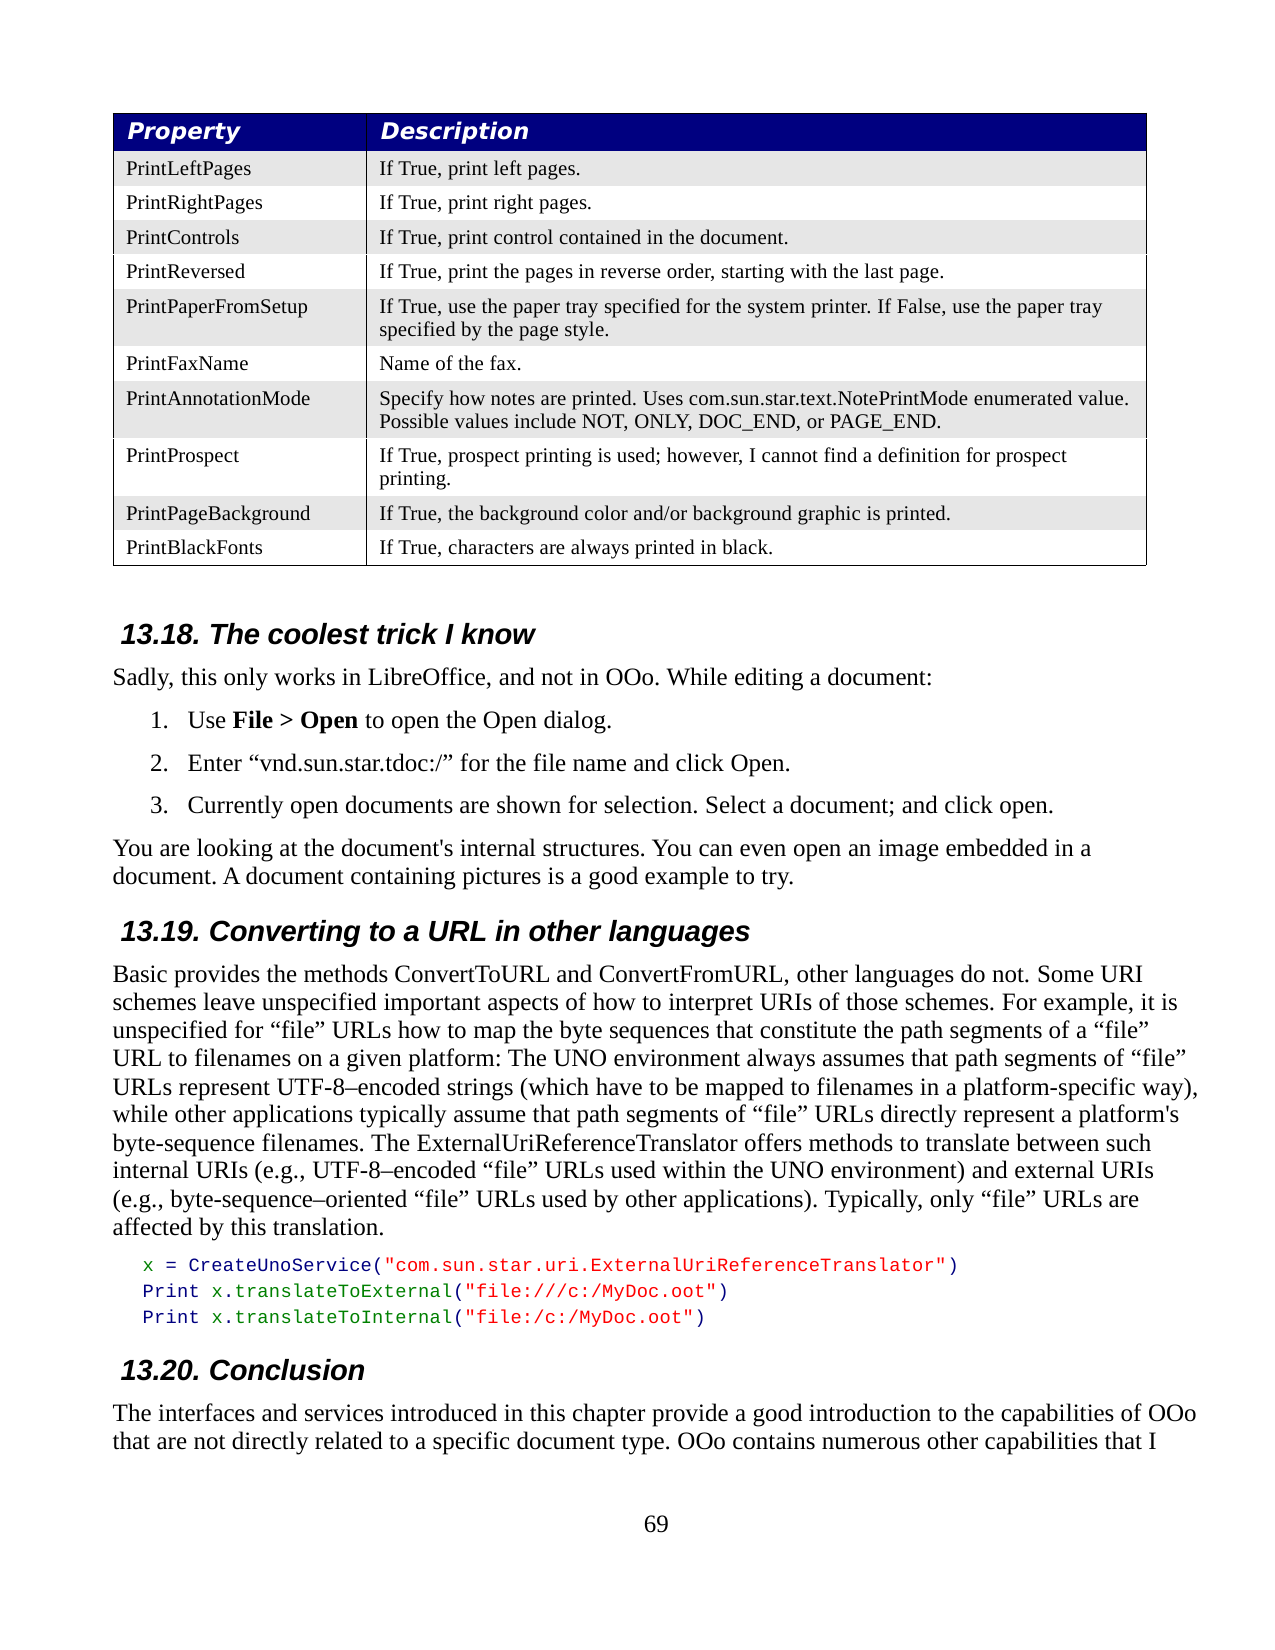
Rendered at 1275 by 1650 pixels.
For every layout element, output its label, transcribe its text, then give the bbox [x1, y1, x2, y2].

list Enter “vnd.sun.star.tdoc:/” for the file name and click Open. [150, 749, 1200, 777]
table_cell If True, print left pages. [367, 151, 1146, 186]
text You are looking at the document's internal structures. You can even open an image embedded in a document. A document containing pictures is a good example to try. [112, 834, 1200, 890]
text x = CreateUnoService("com.sun.star.uri.ExternalUriReferenceTranslator") [142, 1255, 1200, 1277]
table_cell PrintPageBackground [114, 496, 366, 530]
list Currently open documents are shown for selection. Select a document; and click open. [150, 791, 1200, 819]
table_cell Specify how notes are printed. Uses com.sun.star.text.NotePrintMode enumerated value. Possible values include NOT, ONLY, DOC_END, or PAGE_END. [367, 381, 1146, 438]
table_cell If True, use the paper tray specified for the system printer. If False, use the paper tray specified by the page style. [367, 289, 1146, 346]
subtitle The coolest trick I know [112, 618, 1200, 651]
table_cell If True, prospect printing is used; however, I cannot find a definition for prospect printing. [367, 439, 1146, 496]
list Use File > Open to open the Open dialog. [150, 706, 1200, 734]
text Print x.translateToInternal("file:/c:/MyDoc.oot") [142, 1307, 1200, 1329]
text The interfaces and services introduced in this chapter provide a good introduction to the capabilities of OOo that are not directly related to a specific document type. OOo contains numerous other capabilities that I [112, 1399, 1200, 1455]
table_cell PrintFaxName [114, 346, 366, 381]
table_cell PrintBlackFonts [114, 530, 366, 565]
subtitle Conclusion [112, 1354, 1200, 1386]
table_cell If True, print right pages. [367, 186, 1146, 220]
table_cell PrintRightPages [114, 186, 366, 220]
subtitle Converting to a URL in other languages [112, 915, 1200, 948]
table_cell PrintPaperFromSetup [114, 289, 366, 346]
text Sadly, this only works in LibreOffice, and not in OOo. While editing a document: [112, 663, 1200, 691]
table_cell PrintLeftPages [114, 151, 366, 186]
table_header Description [367, 114, 1146, 151]
table_cell PrintControls [114, 220, 366, 254]
table_cell If True, the background color and/or background graphic is printed. [367, 496, 1146, 530]
table_cell If True, characters are always printed in black. [367, 530, 1146, 565]
text Print x.translateToExternal("file:///c:/MyDoc.oot") [142, 1281, 1200, 1303]
table_cell PrintReversed [114, 255, 366, 289]
text Basic provides the methods ConvertToURL and ConvertFromURL, other languages do not. Some URI schemes leave unspecified important aspects of how to interpret URIs of those schemes. For example, it is unspecified for “file” URLs how to map the byte sequences that constitute the path segments of a “file” URL to filenames on a given platform: The UNO environment always assumes that path segments of “file” URLs represent UTF-8–encoded strings (which have to be mapped to filenames in a platform-specific way), while other applications typically assume that path segments of “file” URLs directly represent a platform's byte-sequence filenames. The ExternalUriReferenceTranslator offers methods to translate between such internal URIs (e.g., UTF-8–encoded “file” URLs used within the UNO environment) and external URIs (e.g., byte-sequence–oriented “file” URLs used by other applications). Typically, only “file” URLs are affected by this translation. [112, 960, 1200, 1241]
table_header Property [114, 114, 366, 151]
table_cell Name of the fax. [367, 346, 1146, 381]
table_cell If True, print the pages in reverse order, starting with the last page. [367, 255, 1146, 289]
table_cell If True, print control contained in the document. [367, 220, 1146, 254]
table_cell PrintAnnotationMode [114, 381, 366, 438]
table_cell PrintProspect [114, 439, 366, 496]
